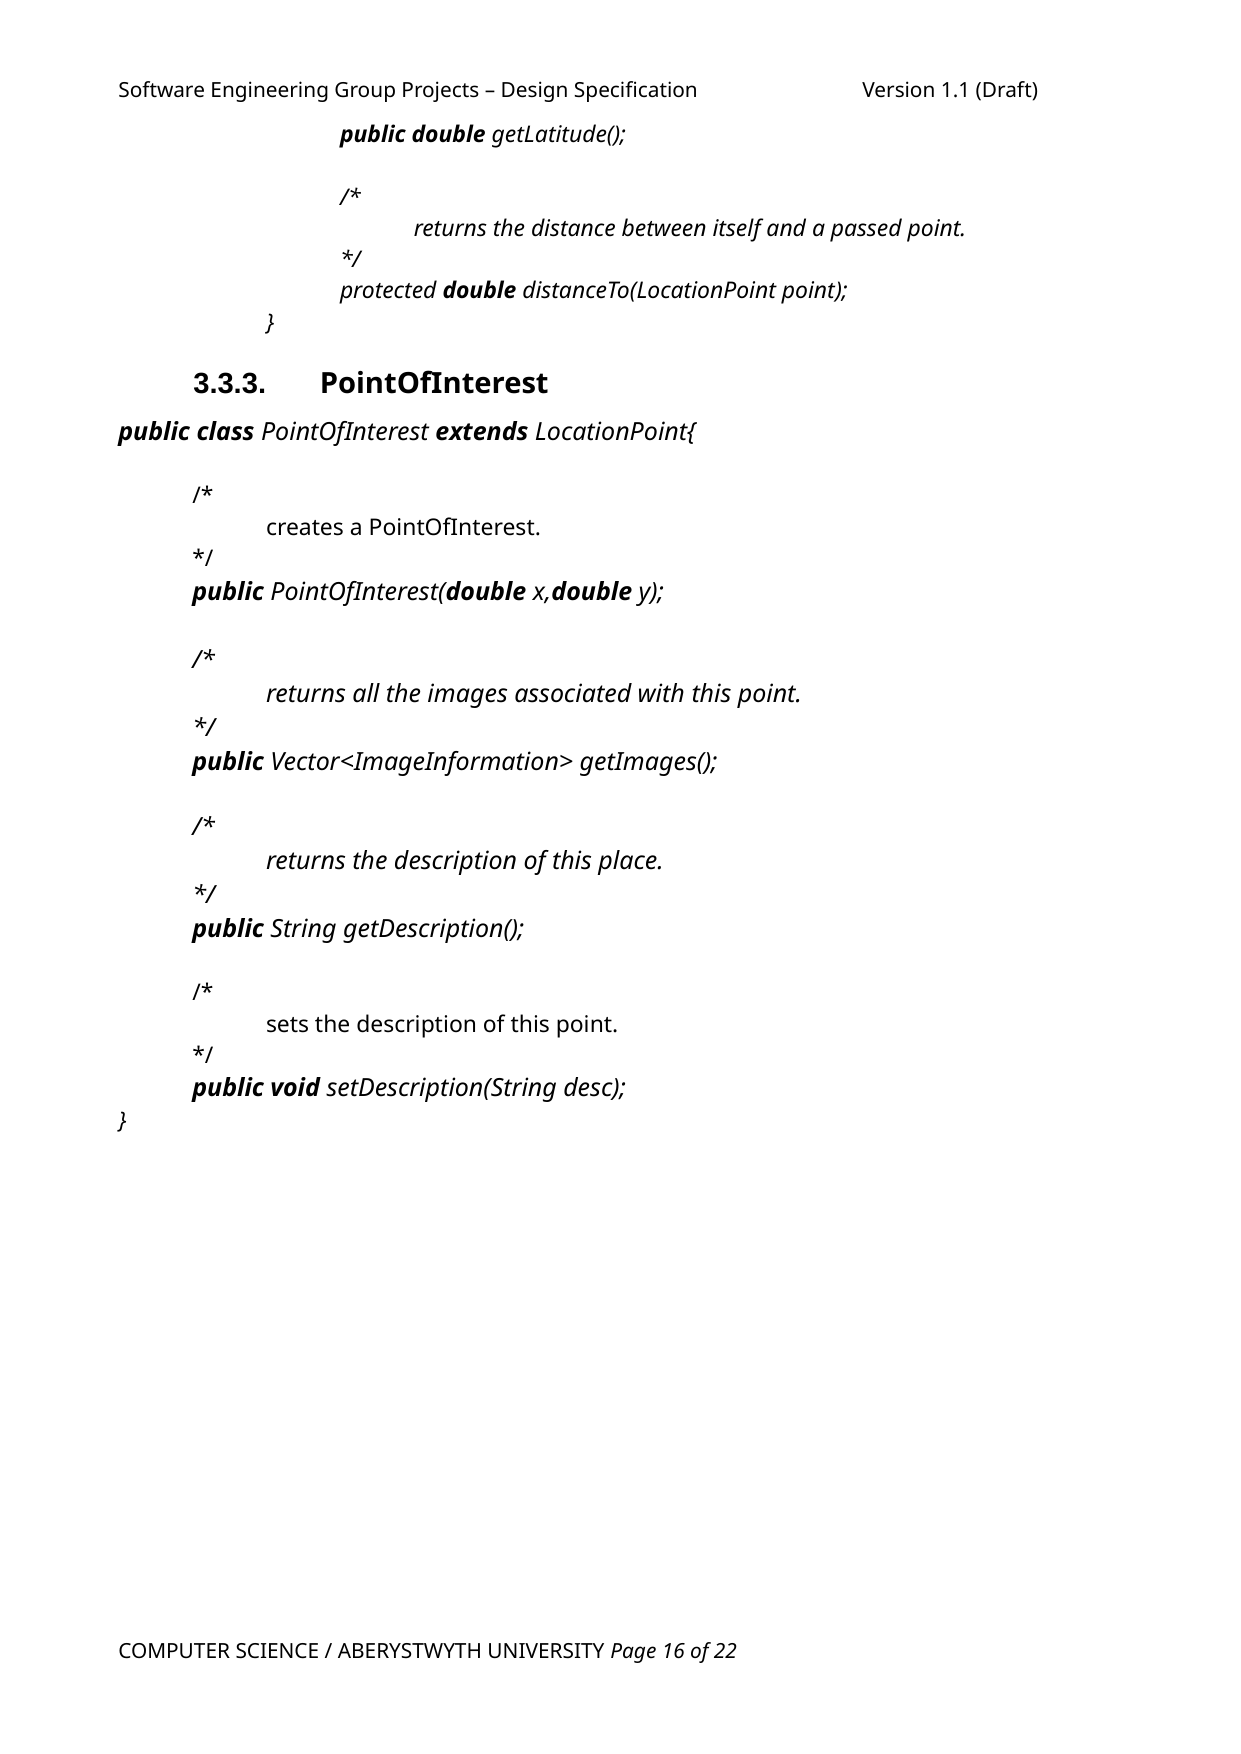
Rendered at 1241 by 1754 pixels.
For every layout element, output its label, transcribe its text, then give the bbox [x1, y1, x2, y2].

text public class PointOfInterest extends LocationPoint{ [118, 414, 1122, 448]
text */ [118, 542, 1122, 573]
subtitle PointOfInterest [193, 362, 1122, 402]
text sets the description of this point. [118, 1007, 1122, 1039]
text } [118, 1104, 1122, 1135]
text public double getLatitude(); [118, 118, 1122, 149]
text returns the distance between itself and a passed point. [118, 212, 1122, 243]
text /* [118, 976, 1122, 1007]
text */ [118, 709, 1122, 743]
text public Vector<ImageInformation> getImages(); [118, 743, 1122, 777]
text public String getDescription(); [118, 911, 1122, 945]
text /* [118, 809, 1122, 843]
text creates a PointOfInterest. [118, 511, 1122, 542]
text /* [118, 641, 1122, 675]
text public PointOfInterest(double x,double y); [118, 573, 1122, 607]
text returns all the images associated with this point. [118, 675, 1122, 709]
text } [118, 306, 1122, 337]
text /* [118, 181, 1122, 212]
text */ [118, 1039, 1122, 1070]
text protected double distanceTo(LocationPoint point); [118, 274, 1122, 306]
text /* [118, 479, 1122, 511]
text */ [118, 877, 1122, 911]
text public void setDescription(String desc); [118, 1070, 1122, 1104]
text returns the description of this place. [118, 843, 1122, 877]
text */ [118, 243, 1122, 274]
